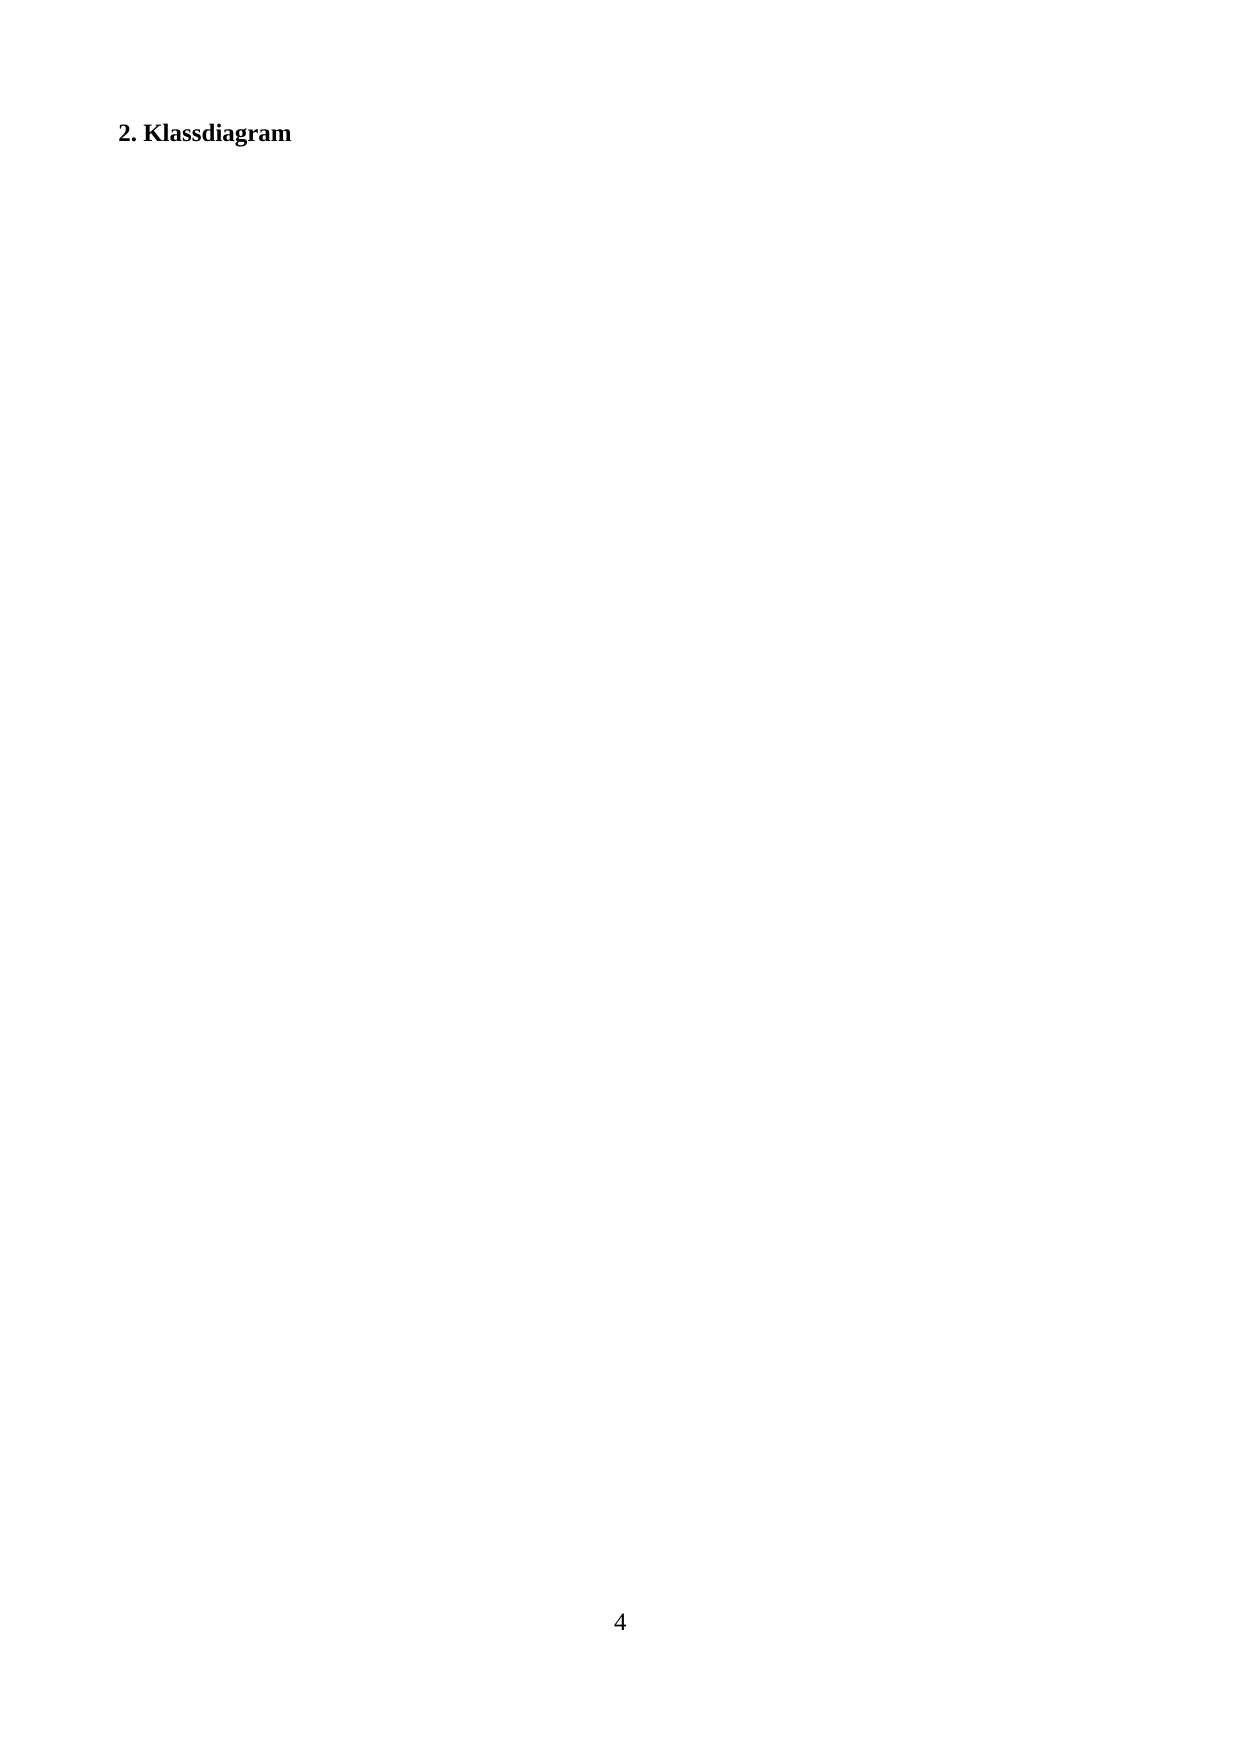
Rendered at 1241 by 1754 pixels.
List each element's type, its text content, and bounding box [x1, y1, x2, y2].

text 2. Klassdiagram [118, 118, 1122, 147]
